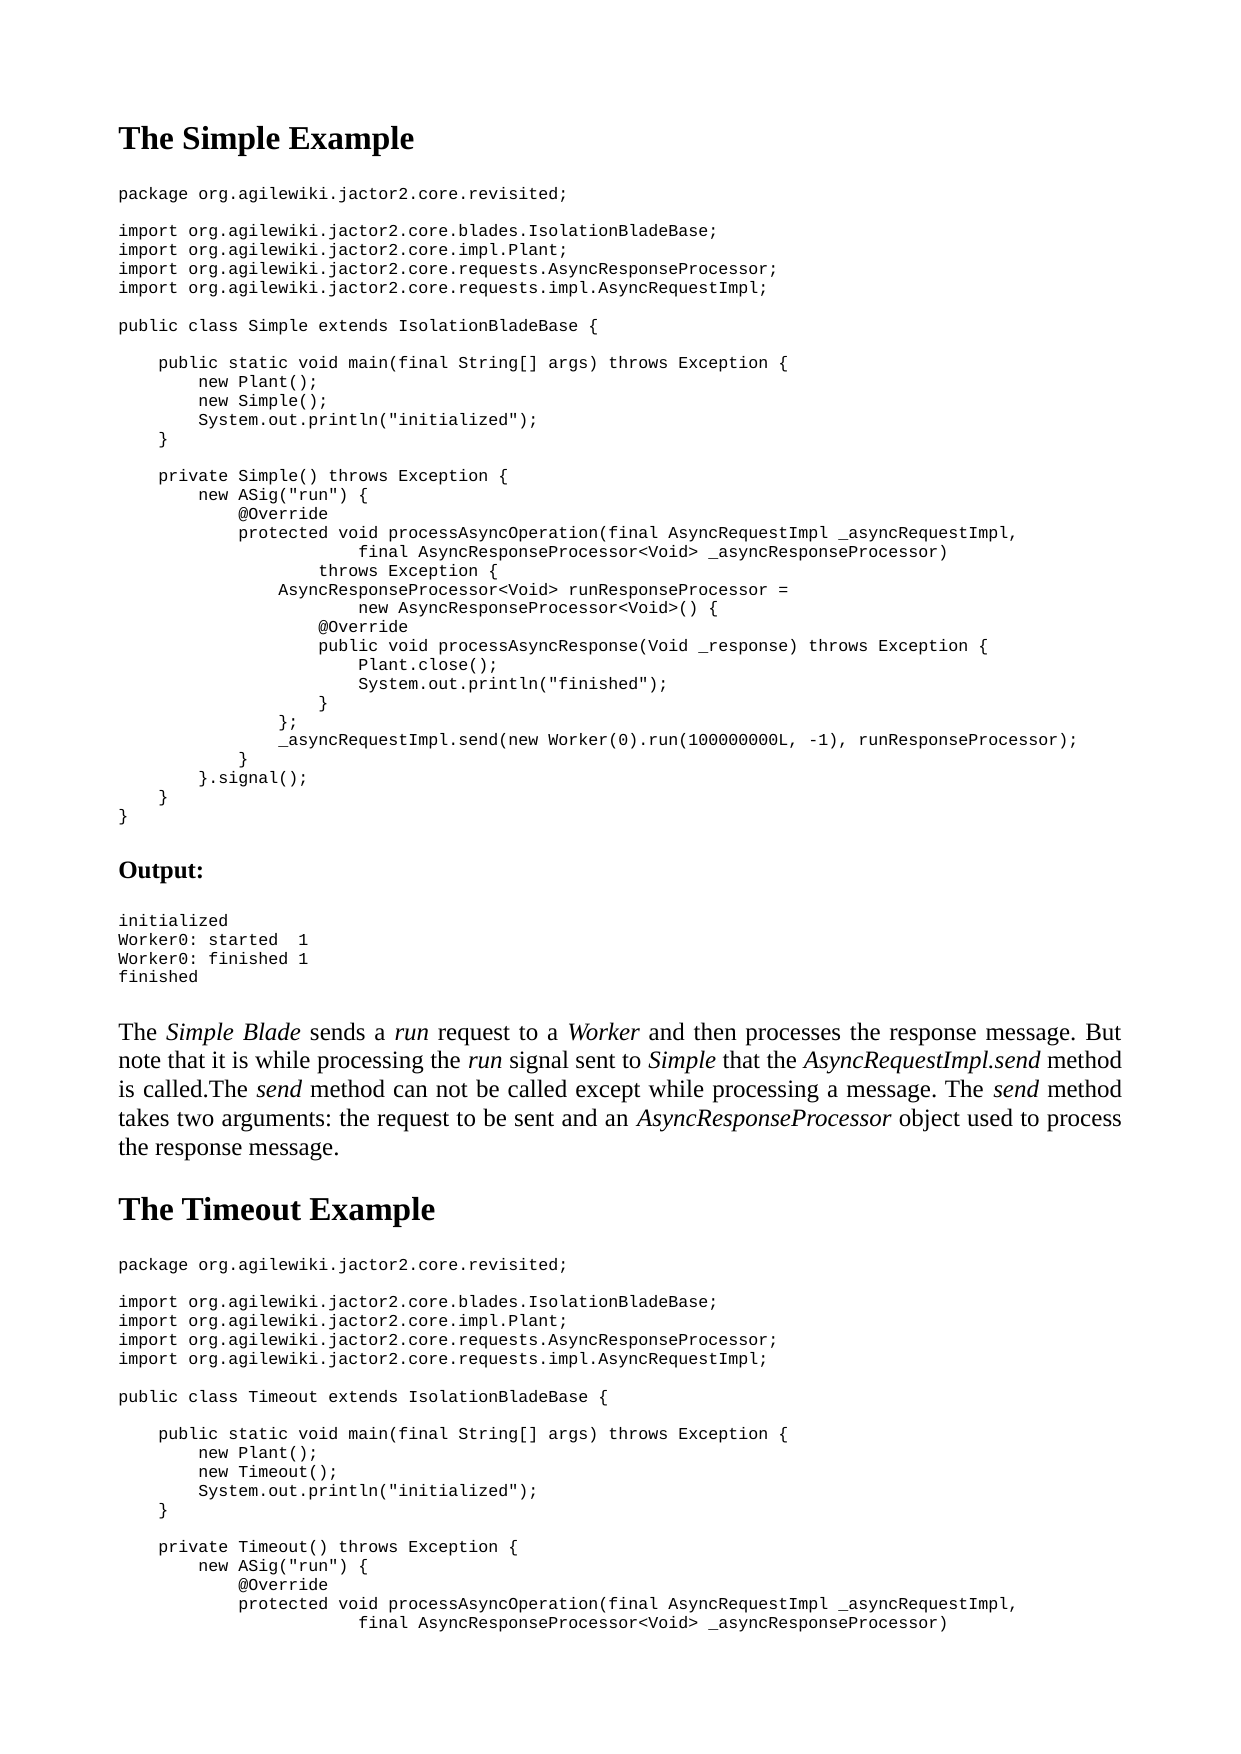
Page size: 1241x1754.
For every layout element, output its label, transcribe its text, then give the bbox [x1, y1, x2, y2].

text } [118, 751, 1122, 770]
text public static void main(final String[] args) throws Exception { [118, 355, 1122, 374]
text new Timeout(); [118, 1464, 1122, 1482]
text new AsyncResponseProcessor<Void>() { [118, 600, 1122, 619]
text Plant.close(); [118, 657, 1122, 675]
text }; [118, 713, 1122, 732]
text package org.agilewiki.jactor2.core.revisited; [118, 1256, 1122, 1275]
text } [118, 430, 1122, 449]
text import org.agilewiki.jactor2.core.impl.Plant; [118, 242, 1122, 261]
text _asyncRequestImpl.send(new Worker(0).run(100000000L, -1), runResponseProcessor); [118, 732, 1122, 751]
text import org.agilewiki.jactor2.core.requests.impl.AsyncRequestImpl; [118, 1351, 1122, 1369]
text protected void processAsyncOperation(final AsyncRequestImpl _asyncRequestImpl, [118, 1596, 1122, 1614]
text } [118, 807, 1122, 826]
text @Override [118, 619, 1122, 638]
text finished [118, 969, 1122, 988]
text AsyncResponseProcessor<Void> runResponseProcessor = [118, 581, 1122, 600]
text } [118, 788, 1122, 807]
text import org.agilewiki.jactor2.core.requests.AsyncResponseProcessor; [118, 261, 1122, 279]
text @Override [118, 1577, 1122, 1596]
text package org.agilewiki.jactor2.core.revisited; [118, 185, 1122, 204]
text protected void processAsyncOperation(final AsyncRequestImpl _asyncRequestImpl, [118, 524, 1122, 543]
text public static void main(final String[] args) throws Exception { [118, 1426, 1122, 1445]
text import org.agilewiki.jactor2.core.requests.AsyncResponseProcessor; [118, 1332, 1122, 1351]
text Worker0: finished 1 [118, 950, 1122, 969]
text public class Timeout extends IsolationBladeBase { [118, 1388, 1122, 1407]
text new ASig("run") { [118, 1558, 1122, 1577]
text } [118, 1501, 1122, 1520]
text new Simple(); [118, 393, 1122, 411]
text System.out.println("finished"); [118, 675, 1122, 694]
text The Timeout Example [118, 1189, 1122, 1227]
text Worker0: started 1 [118, 931, 1122, 950]
text final AsyncResponseProcessor<Void> _asyncResponseProcessor) [118, 543, 1122, 562]
text Output: [118, 855, 1122, 884]
text final AsyncResponseProcessor<Void> _asyncResponseProcessor) [118, 1614, 1122, 1633]
text System.out.println("initialized"); [118, 1482, 1122, 1501]
text private Simple() throws Exception { [118, 468, 1122, 487]
text initialized [118, 912, 1122, 931]
text }.signal(); [118, 770, 1122, 788]
text import org.agilewiki.jactor2.core.blades.IsolationBladeBase; [118, 1294, 1122, 1313]
text import org.agilewiki.jactor2.core.impl.Plant; [118, 1313, 1122, 1332]
text } [118, 694, 1122, 713]
text import org.agilewiki.jactor2.core.requests.impl.AsyncRequestImpl; [118, 279, 1122, 298]
text new ASig("run") { [118, 487, 1122, 506]
text public class Simple extends IsolationBladeBase { [118, 317, 1122, 336]
text The Simple Blade sends a run request to a Worker and then processes the response message. But note that it is while processing the run signal sent to Simple that the AsyncRequestImpl.send method is called.The send method can not be called except while processing a message. The send method takes two arguments: the request to be sent and an AsyncResponseProcessor object used to process the response message. [118, 1017, 1122, 1160]
text The Simple Example [118, 118, 1122, 156]
text public void processAsyncResponse(Void _response) throws Exception { [118, 638, 1122, 657]
text new Plant(); [118, 374, 1122, 393]
text @Override [118, 506, 1122, 524]
text new Plant(); [118, 1445, 1122, 1464]
text private Timeout() throws Exception { [118, 1539, 1122, 1558]
text System.out.println("initialized"); [118, 411, 1122, 430]
text throws Exception { [118, 562, 1122, 581]
text import org.agilewiki.jactor2.core.blades.IsolationBladeBase; [118, 223, 1122, 242]
